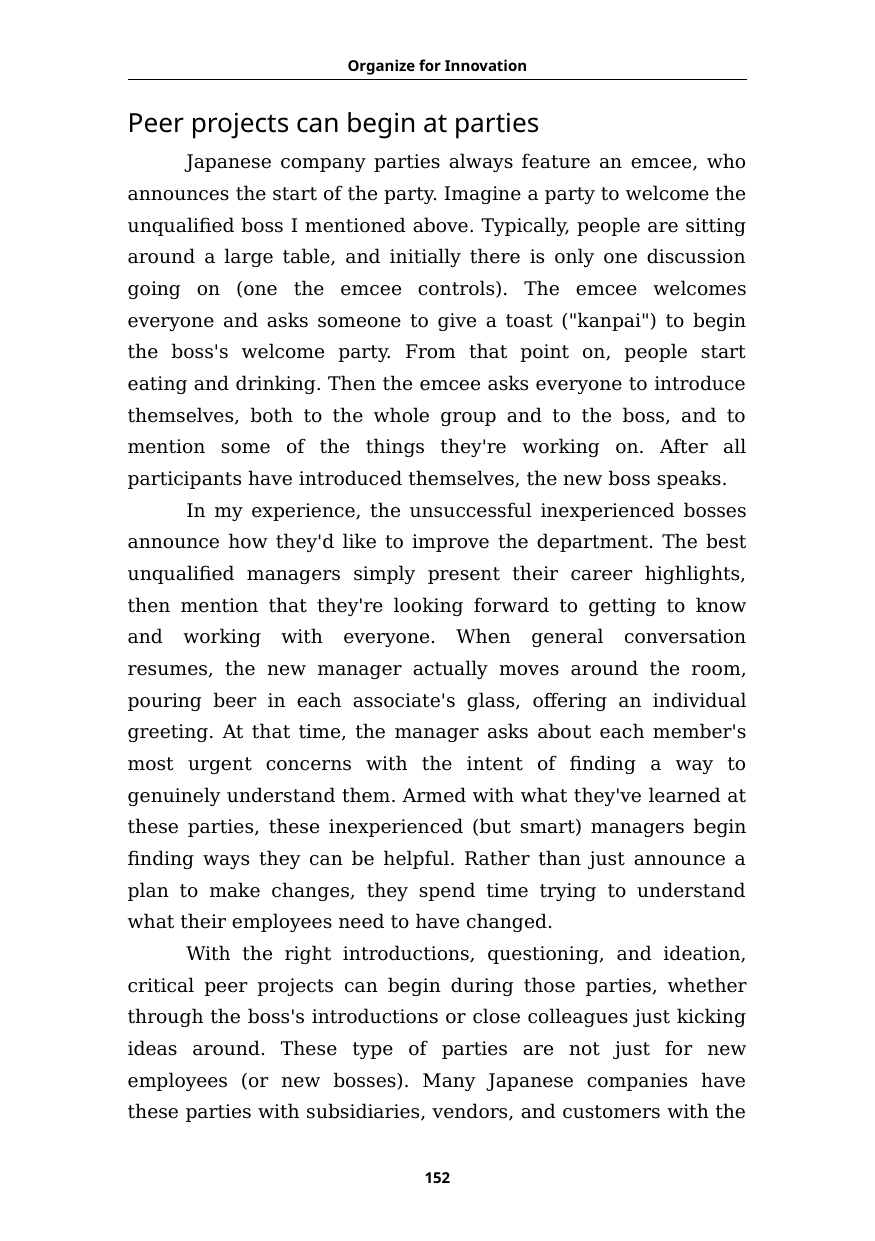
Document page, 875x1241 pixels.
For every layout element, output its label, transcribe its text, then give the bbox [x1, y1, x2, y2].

subtitle Peer projects can begin at parties [127, 109, 747, 139]
text With the right introductions, questioning, and ideation, critical peer projects can begin during those parties, whether through the boss's introductions or close colleagues just kicking ideas around. These type of parties are not just for new employees (or new bosses). Many Japanese companies have these parties with subsidiaries, vendors, and customers with the [127, 943, 747, 1123]
text In my experience, the unsuccessful inexperienced bosses announce how they'd like to improve the department. The best unqualified managers simply present their career highlights, then mention that they're looking forward to getting to know and working with everyone. When general conversation resumes, the new manager actually moves around the room, pouring beer in each associate's glass, offering an individual greeting. At that time, the manager asks about each member's most urgent concerns with the intent of finding a way to genuinely understand them. Armed with what they've learned at these parties, these inexperienced (but smart) managers begin finding ways they can be helpful. Rather than just announce a plan to make changes, they spend time trying to understand what their employees need to have changed. [127, 500, 747, 933]
text Japanese company parties always feature an emcee, who announces the start of the party. Imagine a party to welcome the unqualified boss I mentioned above. Typically, people are sitting around a large table, and initially there is only one discussion going on (one the emcee controls). The emcee welcomes everyone and asks someone to give a toast ("kanpai") to begin the boss's welcome party. From that point on, people start eating and drinking. Then the emcee asks everyone to introduce themselves, both to the whole group and to the boss, and to mention some of the things they're working on. After all participants have introduced themselves, the new boss speaks. [127, 152, 747, 490]
